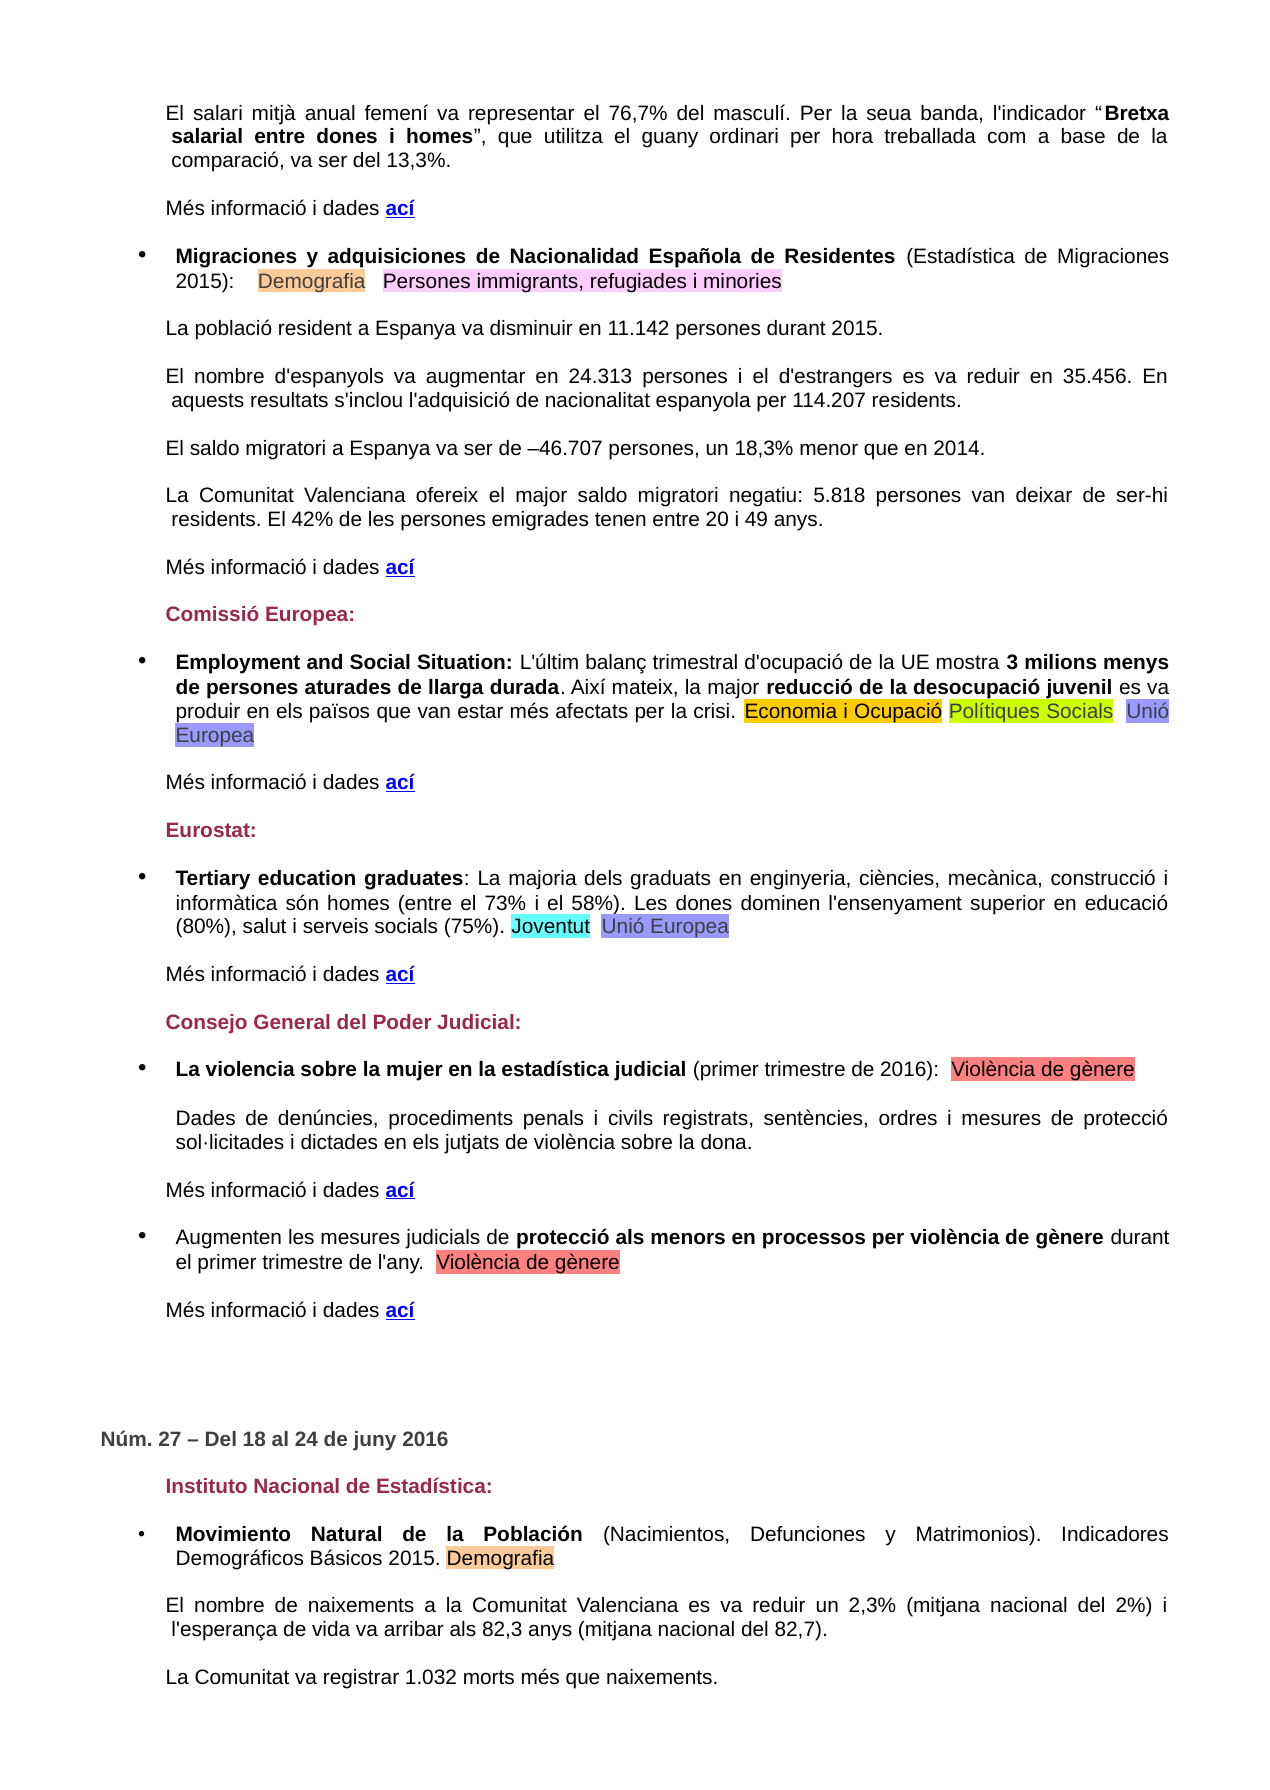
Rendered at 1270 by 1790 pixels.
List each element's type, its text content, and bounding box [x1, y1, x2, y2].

list Tertiary education graduates: La majoria dels graduats en enginyeria, ciències, mecànica, construcció i informàtica són homes (entre el 73% i el 58%). Les dones dominen l'ensenyament superior en educació (80%), salut i serveis socials (75%). Joventut Unió Europea [138, 865, 1169, 938]
text Més informació i dades ací [165, 770, 1169, 794]
text Més informació i dades ací [165, 1298, 1169, 1322]
list Augmenten les mesures judicials de protecció als menors en processos per violència de gènere durant el primer trimestre de l'any. Violència de gènere [138, 1225, 1169, 1274]
text Més informació i dades ací [165, 554, 1169, 578]
text El saldo migratori a Espanya va ser de –46.707 persones, un 18,3% menor que en 2014. [165, 435, 1169, 459]
text El nombre de naixements a la Comunitat Valenciana es va reduir un 2,3% (mitjana nacional del 2%) i l'esperança de vida va arribar als 82,3 anys (mitjana nacional del 82,7). [165, 1593, 1169, 1641]
text Consejo General del Poder Judicial: [165, 1009, 1169, 1033]
text Més informació i dades ací [165, 1177, 1169, 1201]
text La Comunitat va registrar 1.032 morts més que naixements. [165, 1665, 1169, 1689]
list La violencia sobre la mujer en la estadística judicial (primer trimestre de 2016): Violència de gènere [138, 1057, 1169, 1082]
text Comissió Europea: [165, 602, 1169, 626]
text Núm. 27 – Del 18 al 24 de juny 2016 [100, 1426, 1169, 1450]
text Eurostat: [165, 818, 1169, 842]
text Instituto Nacional de Estadística: [165, 1474, 1169, 1498]
text La Comunitat Valenciana ofereix el major saldo migratori negatiu: 5.818 persones van deixar de ser-hi residents. El 42% de les persones emigrades tenen entre 20 i 49 anys. [165, 483, 1169, 531]
text El nombre d'espanyols va augmentar en 24.313 persones i el d'estrangers es va reduir en 35.456. En aquests resultats s'inclou l'adquisició de nacionalitat espanyola per 114.207 residents. [165, 364, 1169, 412]
text Més informació i dades ací [165, 962, 1169, 986]
text El salari mitjà anual femení va representar el 76,7% del masculí. Per la seua banda, l'indicador “Bretxa salarial entre dones i homes”, que utilitza el guany ordinari per hora treballada com a base de la comparació, va ser del 13,3%. [165, 100, 1169, 172]
text Més informació i dades ací [165, 196, 1169, 220]
list Dades de denúncies, procediments penals i civils registrats, sentències, ordres i mesures de protecció sol·licitades i dictades en els jutjats de violència sobre la dona. [138, 1106, 1169, 1154]
list Movimiento Natural de la Población (Nacimientos, Defunciones y Matrimonios). Indicadores Demográficos Básicos 2015. Demografia [138, 1522, 1169, 1569]
list Migraciones y adquisiciones de Nacionalidad Española de Residentes (Estadística de Migraciones 2015): Demografia Persones immigrants, refugiades i minories [138, 243, 1169, 292]
text La població resident a Espanya va disminuir en 11.142 persones durant 2015. [165, 316, 1169, 340]
list Employment and Social Situation: L'últim balanç trimestral d'ocupació de la UE mostra 3 milions menys de persones aturades de llarga durada. Així mateix, la major reducció de la desocupació juvenil es va produir en els països que van estar més afectats per la crisi. Economia i Ocupació Polítiques Socials Unió Europea [138, 650, 1169, 747]
